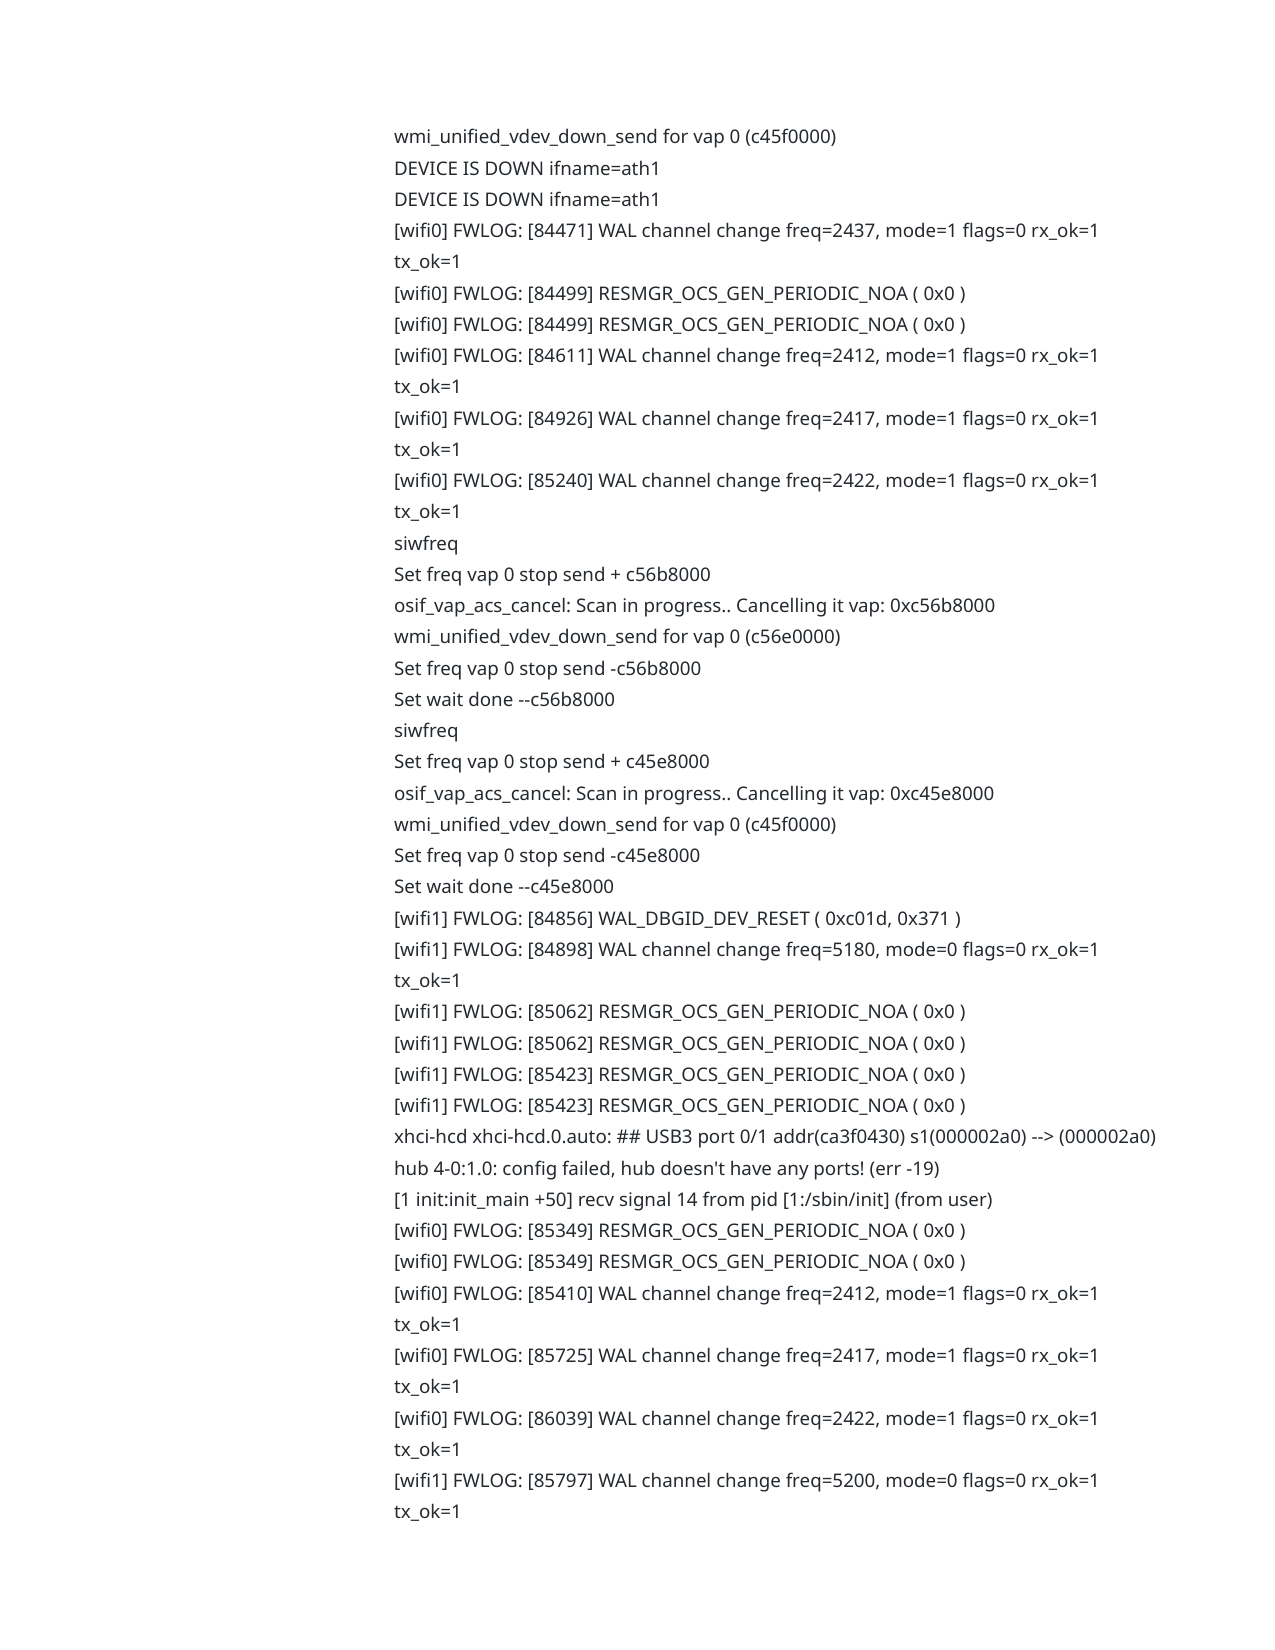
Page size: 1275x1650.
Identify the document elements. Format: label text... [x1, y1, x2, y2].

table_cell [118, 806, 394, 837]
table_cell [118, 399, 394, 462]
table_cell [118, 868, 394, 899]
table_cell [118, 712, 394, 743]
table_cell [118, 1462, 394, 1524]
table_cell [118, 743, 394, 774]
table_cell [wifi1] FWLOG: [85797] WAL channel change freq=5200, mode=0 flags=0 rx_ok=1 tx_ok=1 [394, 1462, 1157, 1524]
table_cell Set freq vap 0 stop send + c56b8000 [394, 556, 1157, 587]
table_cell [118, 993, 394, 1024]
table_cell [wifi0] FWLOG: [84499] RESMGR_OCS_GEN_PERIODIC_NOA ( 0x0 ) [394, 274, 1157, 306]
table_cell [118, 149, 394, 181]
table_cell [118, 681, 394, 712]
table_cell [wifi1] FWLOG: [84898] WAL channel change freq=5180, mode=0 flags=0 rx_ok=1 tx_ok=1 [394, 931, 1157, 993]
table_cell [118, 837, 394, 868]
table_cell [118, 306, 394, 337]
table_cell [118, 1181, 394, 1212]
table_cell [wifi0] FWLOG: [84499] RESMGR_OCS_GEN_PERIODIC_NOA ( 0x0 ) [394, 306, 1157, 337]
table_cell [118, 1212, 394, 1243]
table_cell [wifi1] FWLOG: [85062] RESMGR_OCS_GEN_PERIODIC_NOA ( 0x0 ) [394, 993, 1157, 1024]
table_cell [118, 181, 394, 212]
table_cell siwfreq [394, 712, 1157, 743]
table_cell [118, 618, 394, 649]
table_cell [118, 774, 394, 806]
table_cell [118, 899, 394, 931]
table_cell [118, 649, 394, 681]
table_cell [118, 212, 394, 274]
table_cell [118, 524, 394, 556]
table_cell [wifi0] FWLOG: [85410] WAL channel change freq=2412, mode=1 flags=0 rx_ok=1 tx_ok=1 [394, 1274, 1157, 1337]
table_cell wmi_unified_vdev_down_send for vap 0 (c45f0000) [394, 118, 1157, 149]
table_cell [118, 556, 394, 587]
table_cell [118, 1118, 394, 1149]
table_cell wmi_unified_vdev_down_send for vap 0 (c45f0000) [394, 806, 1157, 837]
table_cell [wifi1] FWLOG: [85423] RESMGR_OCS_GEN_PERIODIC_NOA ( 0x0 ) [394, 1056, 1157, 1087]
table_cell Set freq vap 0 stop send -c45e8000 [394, 837, 1157, 868]
table_cell [wifi0] FWLOG: [85725] WAL channel change freq=2417, mode=1 flags=0 rx_ok=1 tx_ok=1 [394, 1337, 1157, 1399]
table_cell [118, 1337, 394, 1399]
table_cell [118, 1399, 394, 1462]
table_cell [wifi0] FWLOG: [84471] WAL channel change freq=2437, mode=1 flags=0 rx_ok=1 tx_ok=1 [394, 212, 1157, 274]
table_cell [wifi0] FWLOG: [85240] WAL channel change freq=2422, mode=1 flags=0 rx_ok=1 tx_ok=1 [394, 462, 1157, 524]
table_cell Set freq vap 0 stop send -c56b8000 [394, 649, 1157, 681]
table_cell [wifi0] FWLOG: [86039] WAL channel change freq=2422, mode=1 flags=0 rx_ok=1 tx_ok=1 [394, 1399, 1157, 1462]
table_cell [wifi0] FWLOG: [85349] RESMGR_OCS_GEN_PERIODIC_NOA ( 0x0 ) [394, 1243, 1157, 1274]
table_cell [118, 1149, 394, 1181]
table_cell Set wait done --c45e8000 [394, 868, 1157, 899]
table_cell osif_vap_acs_cancel: Scan in progress.. Cancelling it vap: 0xc45e8000 [394, 774, 1157, 806]
table_cell [118, 1087, 394, 1118]
table_cell [118, 587, 394, 618]
table_cell [wifi1] FWLOG: [85423] RESMGR_OCS_GEN_PERIODIC_NOA ( 0x0 ) [394, 1087, 1157, 1118]
table_cell [wifi1] FWLOG: [85062] RESMGR_OCS_GEN_PERIODIC_NOA ( 0x0 ) [394, 1024, 1157, 1056]
table_cell [118, 1056, 394, 1087]
table_cell [118, 462, 394, 524]
table_cell [118, 337, 394, 399]
table_cell DEVICE IS DOWN ifname=ath1 [394, 181, 1157, 212]
table_cell Set wait done --c56b8000 [394, 681, 1157, 712]
table_cell [118, 274, 394, 306]
table_cell [wifi0] FWLOG: [84611] WAL channel change freq=2412, mode=1 flags=0 rx_ok=1 tx_ok=1 [394, 337, 1157, 399]
table_cell wmi_unified_vdev_down_send for vap 0 (c56e0000) [394, 618, 1157, 649]
table_cell [118, 118, 394, 149]
table_cell siwfreq [394, 524, 1157, 556]
table_cell [118, 1243, 394, 1274]
table_cell [118, 1024, 394, 1056]
table_cell [118, 931, 394, 993]
table_cell DEVICE IS DOWN ifname=ath1 [394, 149, 1157, 181]
table_cell [wifi1] FWLOG: [84856] WAL_DBGID_DEV_RESET ( 0xc01d, 0x371 ) [394, 899, 1157, 931]
table_cell hub 4-0:1.0: config failed, hub doesn't have any ports! (err -19) [394, 1149, 1157, 1181]
table_cell Set freq vap 0 stop send + c45e8000 [394, 743, 1157, 774]
table_cell [wifi0] FWLOG: [85349] RESMGR_OCS_GEN_PERIODIC_NOA ( 0x0 ) [394, 1212, 1157, 1243]
table_cell [118, 1274, 394, 1337]
table_cell osif_vap_acs_cancel: Scan in progress.. Cancelling it vap: 0xc56b8000 [394, 587, 1157, 618]
table_cell [wifi0] FWLOG: [84926] WAL channel change freq=2417, mode=1 flags=0 rx_ok=1 tx_ok=1 [394, 399, 1157, 462]
table_cell [1 init:init_main +50] recv signal 14 from pid [1:/sbin/init] (from user) [394, 1181, 1157, 1212]
table_cell xhci-hcd xhci-hcd.0.auto: ## USB3 port 0/1 addr(ca3f0430) s1(000002a0) --> (000002a0) [394, 1118, 1157, 1149]
